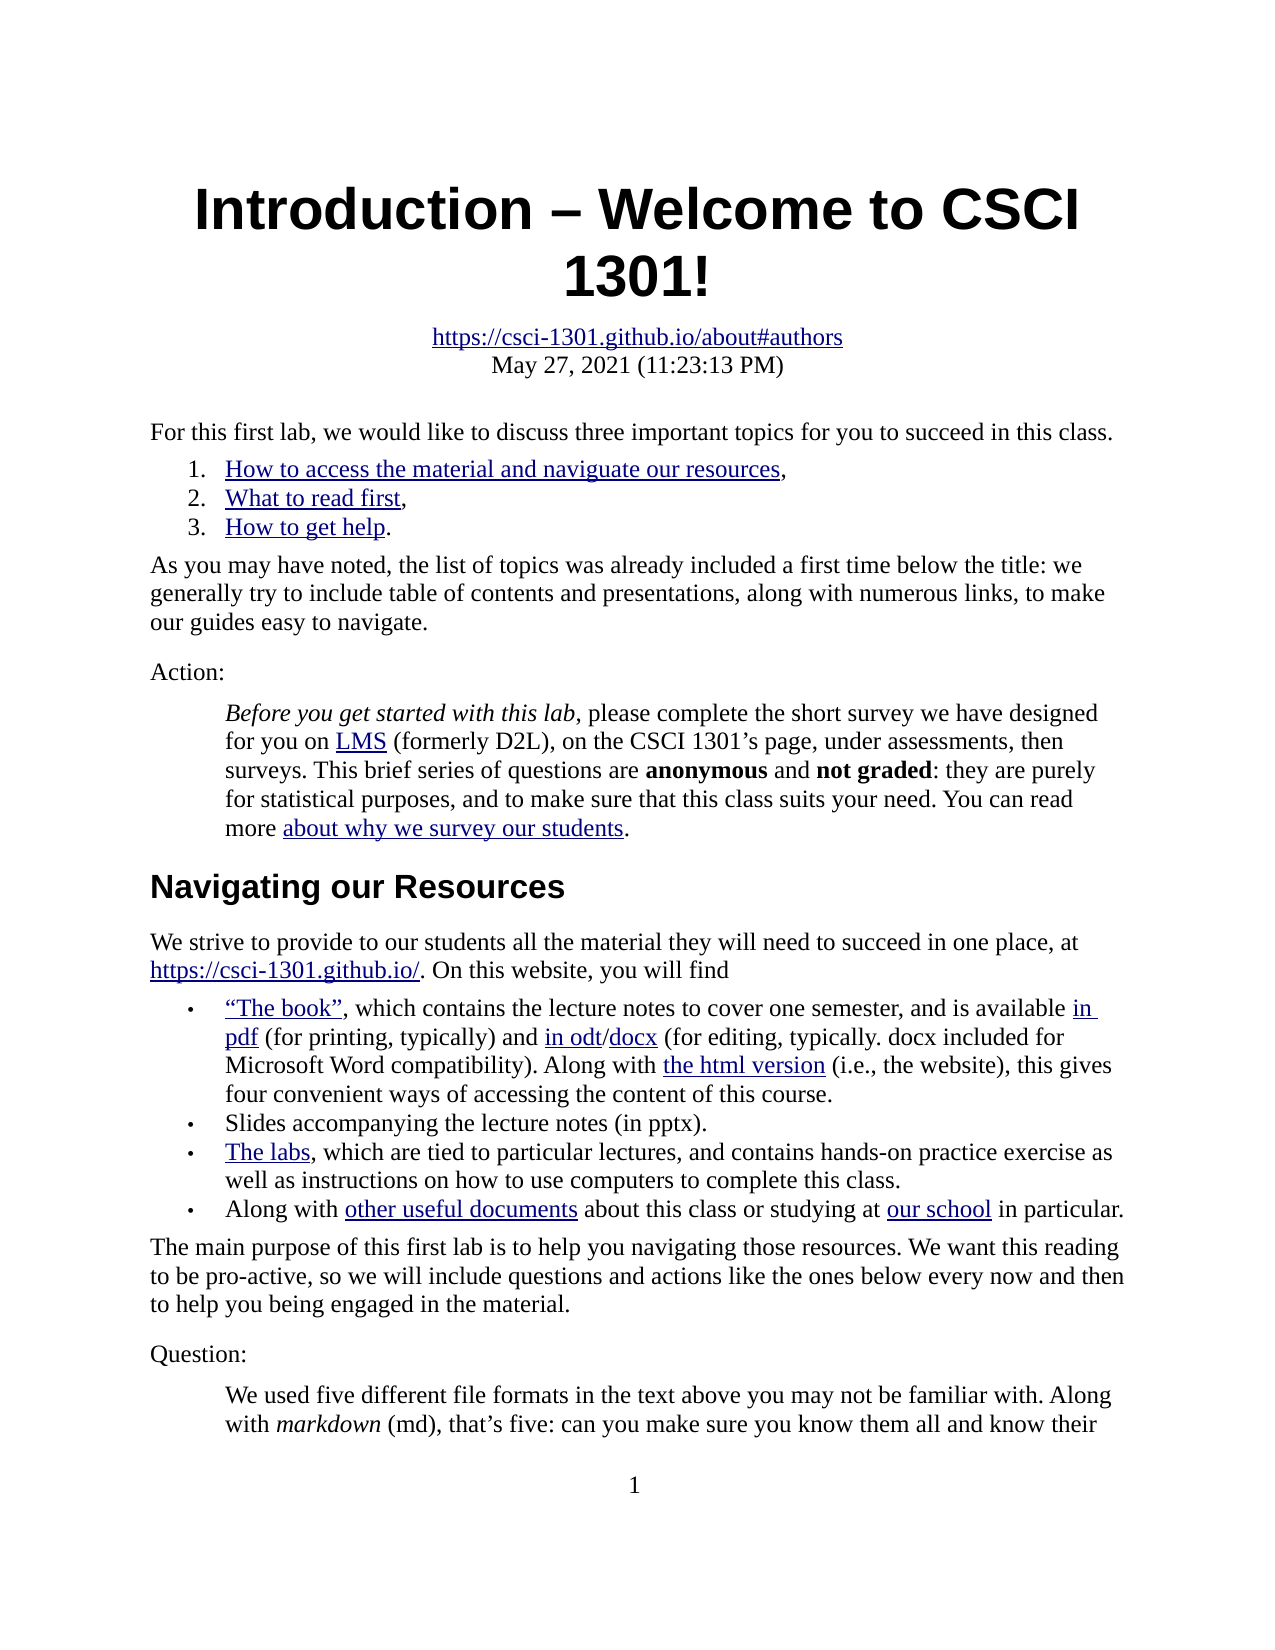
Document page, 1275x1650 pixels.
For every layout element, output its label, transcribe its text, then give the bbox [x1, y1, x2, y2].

text Action: [150, 657, 1125, 686]
list How to access the material and naviguate our resources, [187, 454, 1125, 483]
text Question: [150, 1339, 1125, 1368]
list Along with other useful documents about this class or studying at our school in particular. [187, 1194, 1125, 1223]
list How to get help. [187, 512, 1125, 541]
list “The book”, which contains the lecture notes to cover one semester, and is available in pdf (for printing, typically) and in odt/docx (for editing, typically. docx included for Microsoft Word compatibility). Along with the html version (i.e., the website), this gives four convenient ways of accessing the content of this course. [187, 993, 1125, 1108]
text May 27, 2021 (11:23:13 PM) [150, 350, 1125, 379]
text For this first lab, we would like to discuss three important topics for you to succeed in this class. [150, 417, 1125, 446]
title Introduction – Welcome to CSCI 1301! [150, 175, 1125, 309]
text The main purpose of this first lab is to help you navigating those resources. We want this reading to be pro-active, so we will include questions and actions like the ones below every now and then to help you being engaged in the material. [150, 1232, 1125, 1318]
text We strive to provide to our students all the material they will need to succeed in one place, at https://csci-1301.github.io/. On this website, you will find [150, 927, 1125, 984]
list The labs, which are tied to particular lectures, and contains hands-on practice exercise as well as instructions on how to use computers to complete this class. [187, 1137, 1125, 1194]
text Before you get started with this lab, please complete the short survey we have designed for you on LMS (formerly D2L), on the CSCI 1301’s page, under assessments, then surveys. This brief series of questions are anonymous and not graded: they are purely for statistical purposes, and to make sure that this class suits your need. You can read more about why we survey our students. [225, 698, 1125, 841]
text https://csci-1301.github.io/about#authors [150, 322, 1125, 350]
subtitle Navigating our Resources [150, 866, 1125, 905]
list Slides accompanying the lecture notes (in pptx). [187, 1108, 1125, 1137]
text As you may have noted, the list of topics was already included a first time below the title: we generally try to include table of contents and presentations, along with numerous links, to make our guides easy to navigate. [150, 550, 1125, 636]
text We used five different file formats in the text above you may not be familiar with. Along with markdown (md), that’s five: can you make sure you know them all and know their [225, 1380, 1125, 1437]
list What to read first, [187, 483, 1125, 512]
